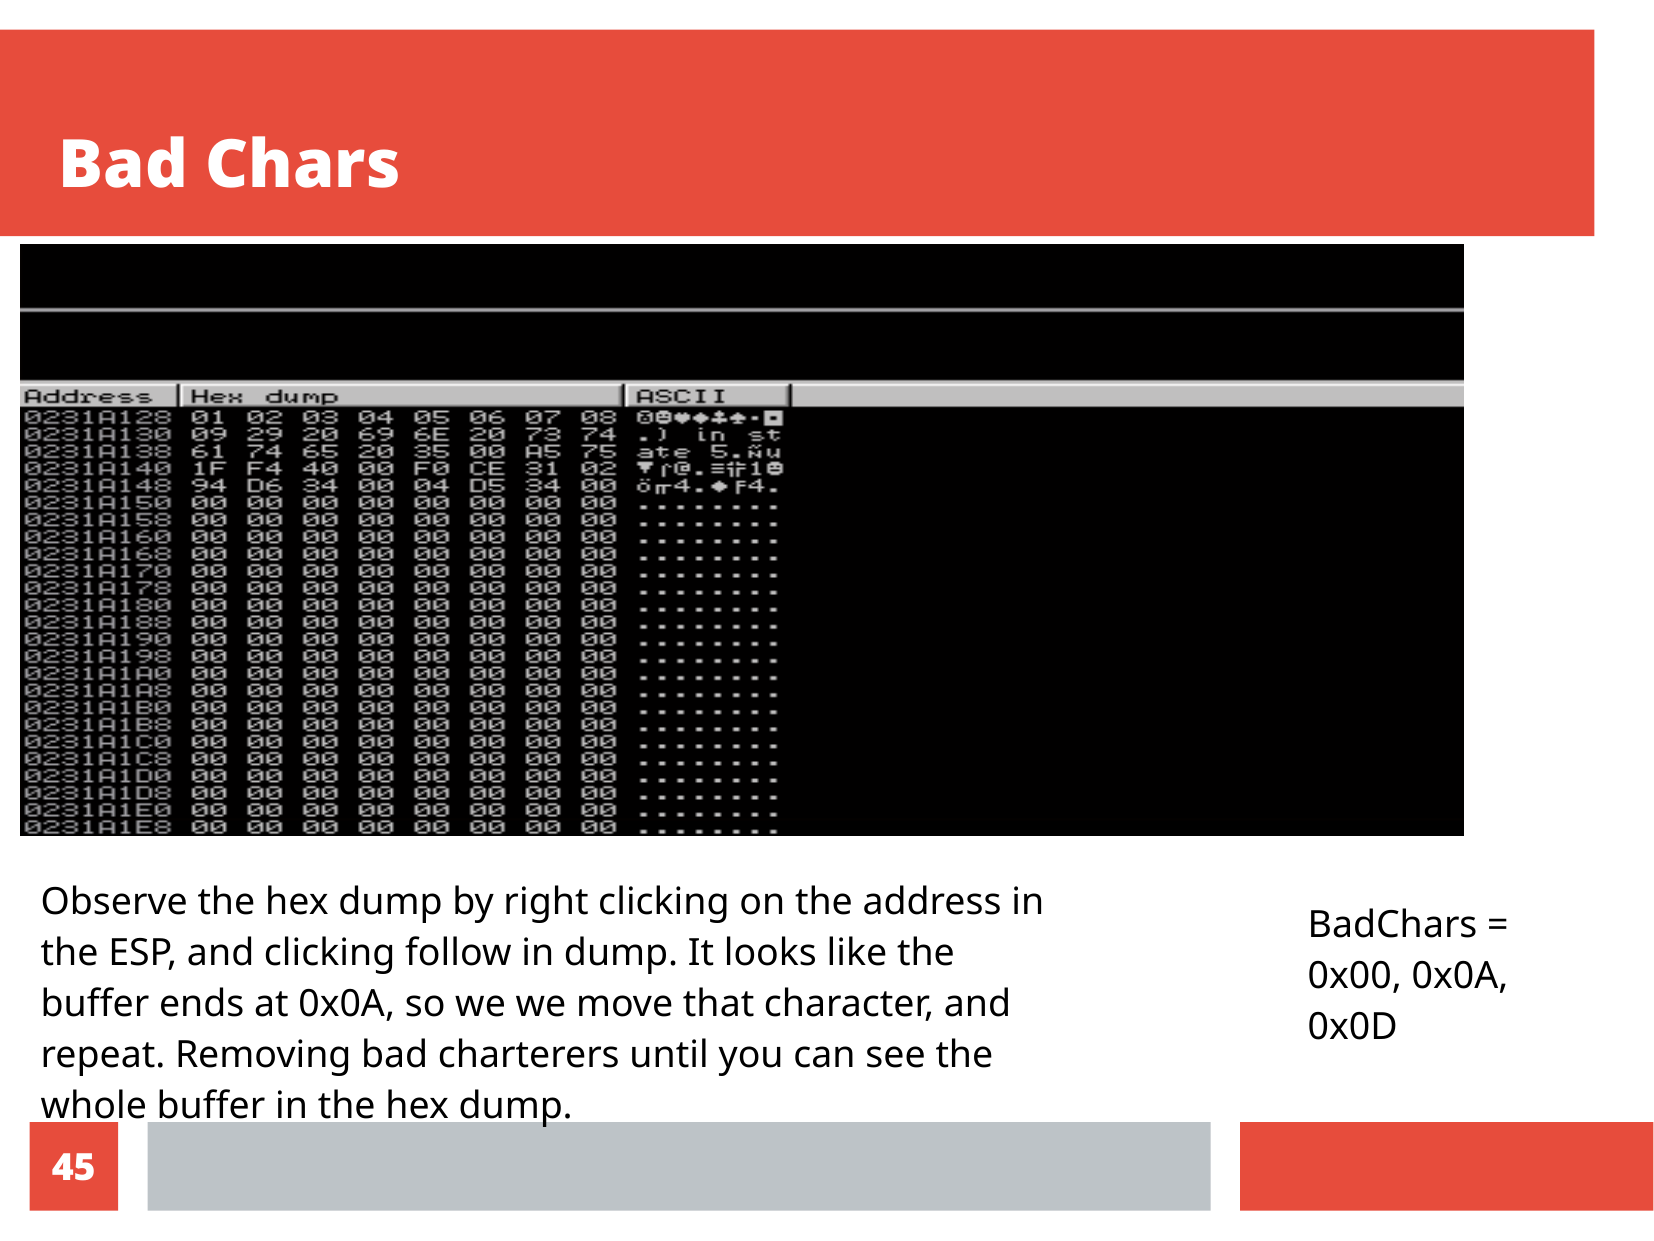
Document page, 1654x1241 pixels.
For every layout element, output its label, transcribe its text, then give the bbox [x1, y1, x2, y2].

picture [20, 244, 1464, 836]
text_box Observe the hex dump by right clicking on the address in the ESP, and clicking follow in dump. It looks like the buffer ends at 0x0A, so we we move that character, and repeat. Removing bad charterers until you can see the whole buffer in the hex dump. [25, 867, 1080, 1100]
text_box BadChars = 0x00, 0x0A, 0x0D [1293, 890, 1592, 1036]
title Bad Chars [59, 59, 1595, 207]
